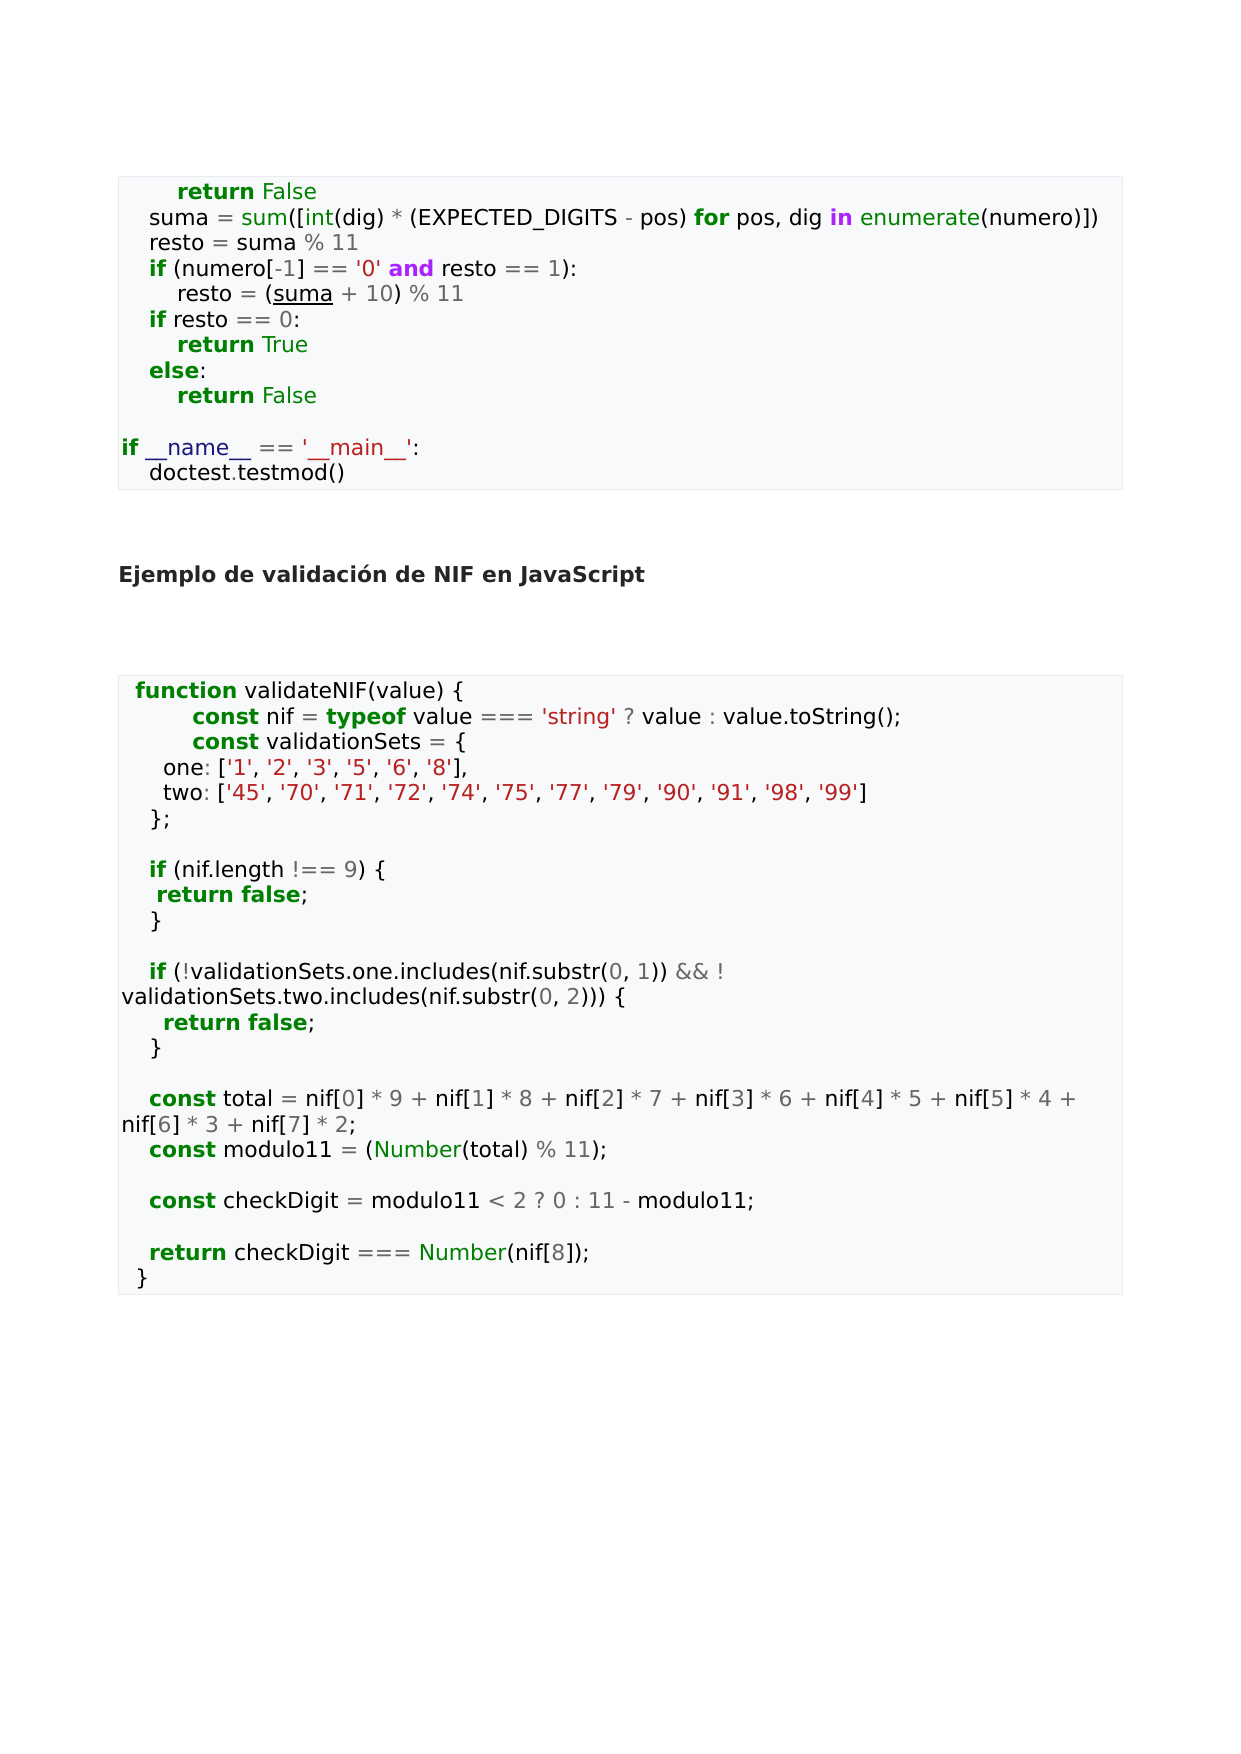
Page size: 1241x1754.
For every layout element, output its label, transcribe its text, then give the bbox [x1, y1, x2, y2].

text const modulo11 = (Number(total) % 11); [119, 1134, 1122, 1160]
text } [119, 905, 1122, 930]
text one: ['1', '2', '3', '5', '6', '8'], [119, 752, 1122, 777]
text const total = nif[0] * 9 + nif[1] * 8 + nif[2] * 7 + nif[3] * 6 + nif[4] * 5 + nif[5] * 4 + nif[6] * 3 + nif[7] * 2; [119, 1083, 1122, 1134]
text }; [119, 803, 1122, 828]
text return false; [119, 1007, 1122, 1032]
text function validateNIF(value) { [119, 676, 1122, 701]
text resto = (suma + 10) % 11 [119, 278, 1122, 304]
text return checkDigit === Number(nif[8]); [119, 1237, 1122, 1262]
text } [119, 1262, 1122, 1294]
text two: ['45', '70', '71', '72', '74', '75', '77', '79', '90', '91', '98', '99'] [119, 777, 1122, 803]
text return False [119, 381, 1122, 406]
text return True [119, 329, 1122, 355]
text doctest.testmod() [119, 457, 1122, 489]
text const nif = typeof value === 'string' ? value : value.toString(); [119, 701, 1122, 726]
text const checkDigit = modulo11 < 2 ? 0 : 11 - modulo11; [119, 1186, 1122, 1211]
text if __name__ == '__main__': [119, 432, 1122, 457]
text } [119, 1032, 1122, 1058]
text const validationSets = { [119, 726, 1122, 752]
text if (numero[-1] == '0' and resto == 1): [119, 253, 1122, 278]
text if (nif.length !== 9) { [119, 854, 1122, 879]
text return false; [119, 879, 1122, 905]
text return False [119, 177, 1122, 202]
text if resto == 0: [119, 304, 1122, 329]
text resto = suma % 11 [119, 227, 1122, 253]
text else: [119, 355, 1122, 381]
text if (!validationSets.one.includes(nif.substr(0, 1)) && !validationSets.two.includes(nif.substr(0, 2))) { [119, 956, 1122, 1007]
text Ejemplo de validación de NIF en JavaScript [118, 562, 1122, 587]
text suma = sum([int(dig) * (EXPECTED_DIGITS - pos) for pos, dig in enumerate(numero)]) [119, 202, 1122, 227]
